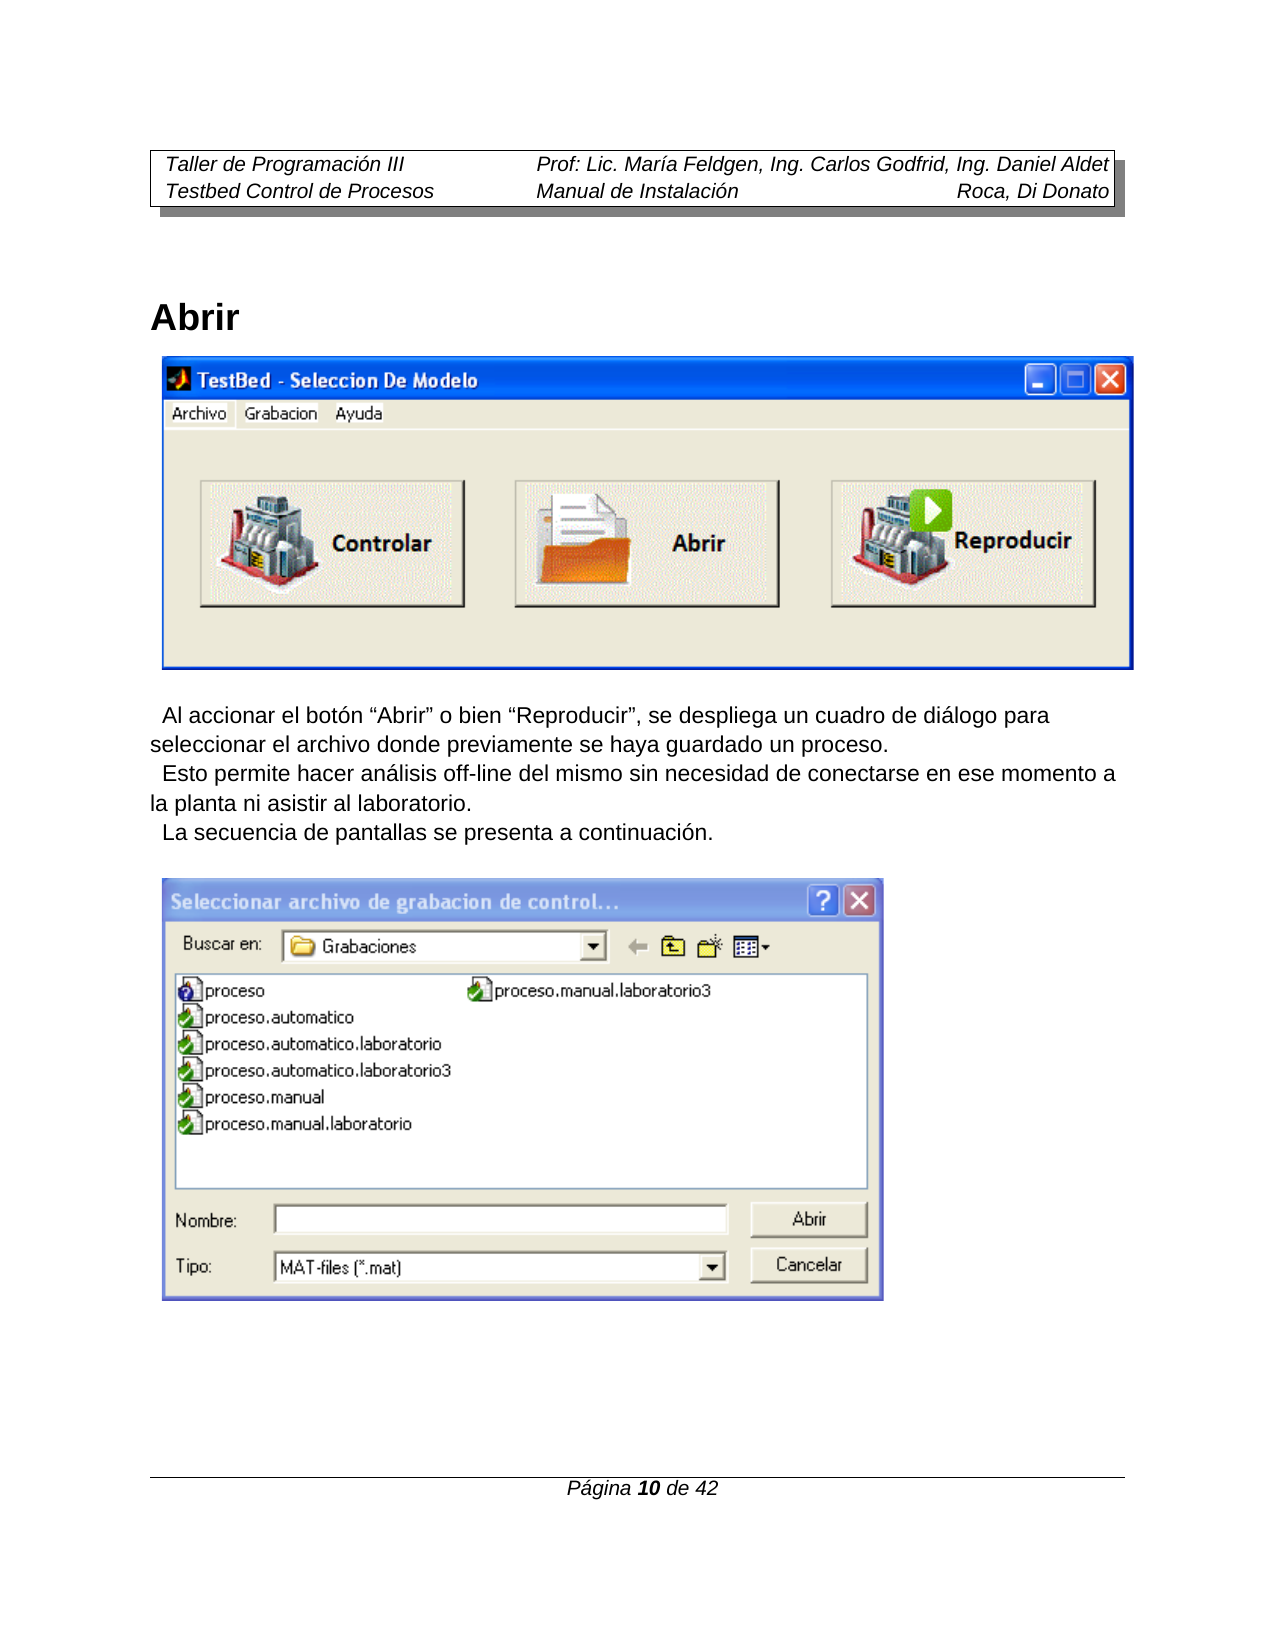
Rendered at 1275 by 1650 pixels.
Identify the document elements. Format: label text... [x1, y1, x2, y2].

subtitle Abrir [150, 296, 1125, 338]
text Esto permite hacer análisis off-line del mismo sin necesidad de conectarse en ese momento a la planta ni asistir al laboratorio. [150, 761, 1125, 816]
text La secuencia de pantallas se presenta a continuación. [150, 820, 1125, 845]
text Al accionar el botón “Abrir” o bien “Reproducir”, se despliega un cuadro de diálogo para seleccionar el archivo donde previamente se haya guardado un proceso. [150, 702, 1125, 757]
picture [161, 356, 1134, 670]
picture [161, 878, 884, 1301]
